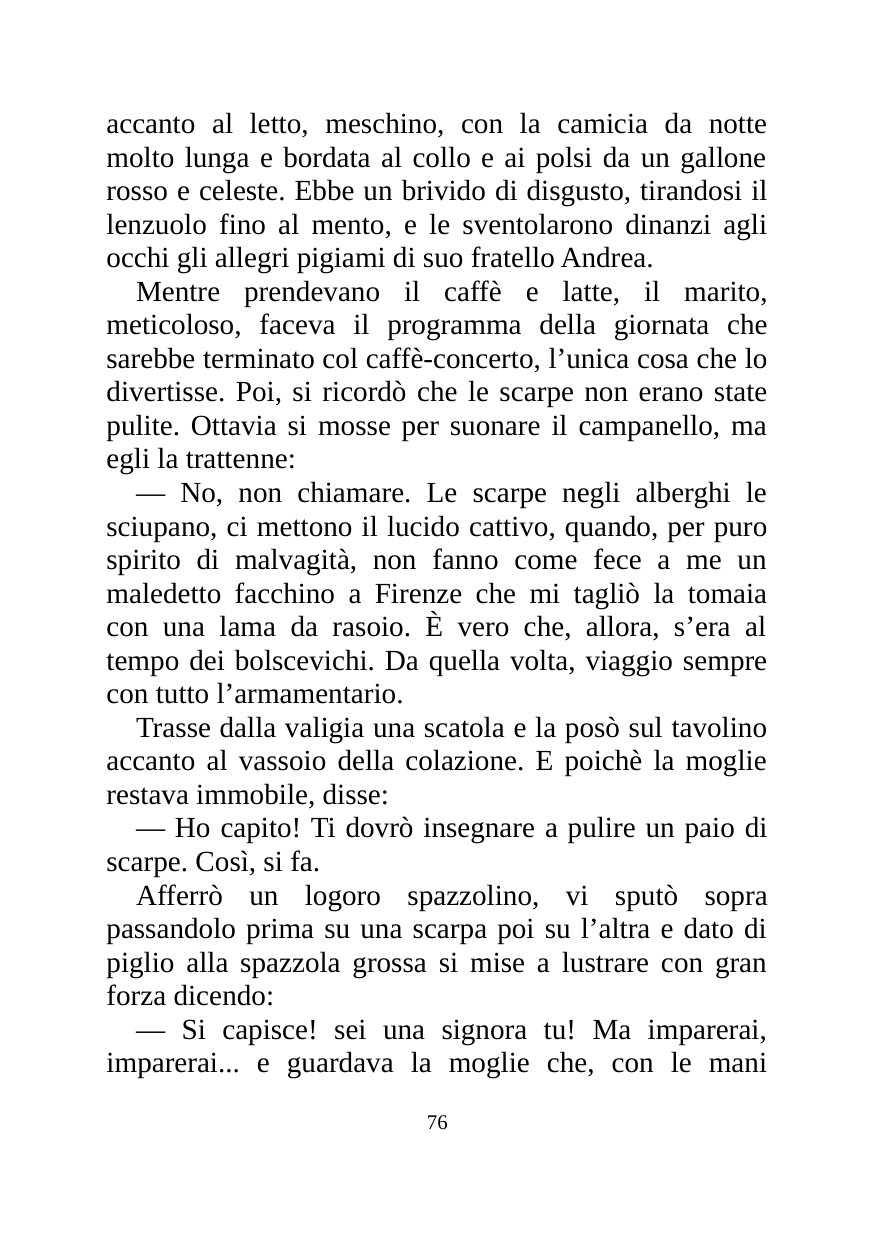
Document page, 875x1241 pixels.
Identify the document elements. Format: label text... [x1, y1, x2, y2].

text Trasse dalla valigia una scatola e la posò sul tavolino accanto al vassoio della colazione. E poichè la moglie restava immobile, disse: [106, 710, 768, 811]
text — No, non chiamare. Le scarpe negli alberghi le sciupano, ci mettono il lucido cattivo, quando, per puro spirito di malvagità, non fanno come fece a me un maledetto facchino a Firenze che mi tagliò la tomaia con una lama da rasoio. È vero che, allora, s’era al tempo dei bolscevichi. Da quella volta, viaggio sempre con tutto l’armamentario. [106, 475, 768, 710]
text — Ho capito! Ti dovrò insegnare a pulire un paio di scarpe. Così, si fa. [106, 811, 768, 878]
text accanto al letto, meschino, con la camicia da notte molto lunga e bordata al collo e ai polsi da un gallone rosso e celeste. Ebbe un brivido di disgusto, tirandosi il lenzuolo fino al mento, e le sventolarono dinanzi agli occhi gli allegri pigiami di suo fratello Andrea. [106, 106, 768, 274]
text Afferrò un logoro spazzolino, vi sputò sopra passandolo prima su una scarpa poi su l’altra e dato di piglio alla spazzola grossa si mise a lustrare con gran forza dicendo: [106, 878, 768, 1012]
text Mentre prendevano il caffè e latte, il marito, meticoloso, faceva il programma della giornata che sarebbe terminato col caffè-concerto, l’unica cosa che lo divertisse. Poi, si ricordò che le scarpe non erano state pulite. Ottavia si mosse per suonare il campanello, ma egli la trattenne: [106, 274, 768, 475]
text — Si capisce! sei una signora tu! Ma imparerai, imparerai... e guardava la moglie che, con le mani [106, 1012, 768, 1079]
